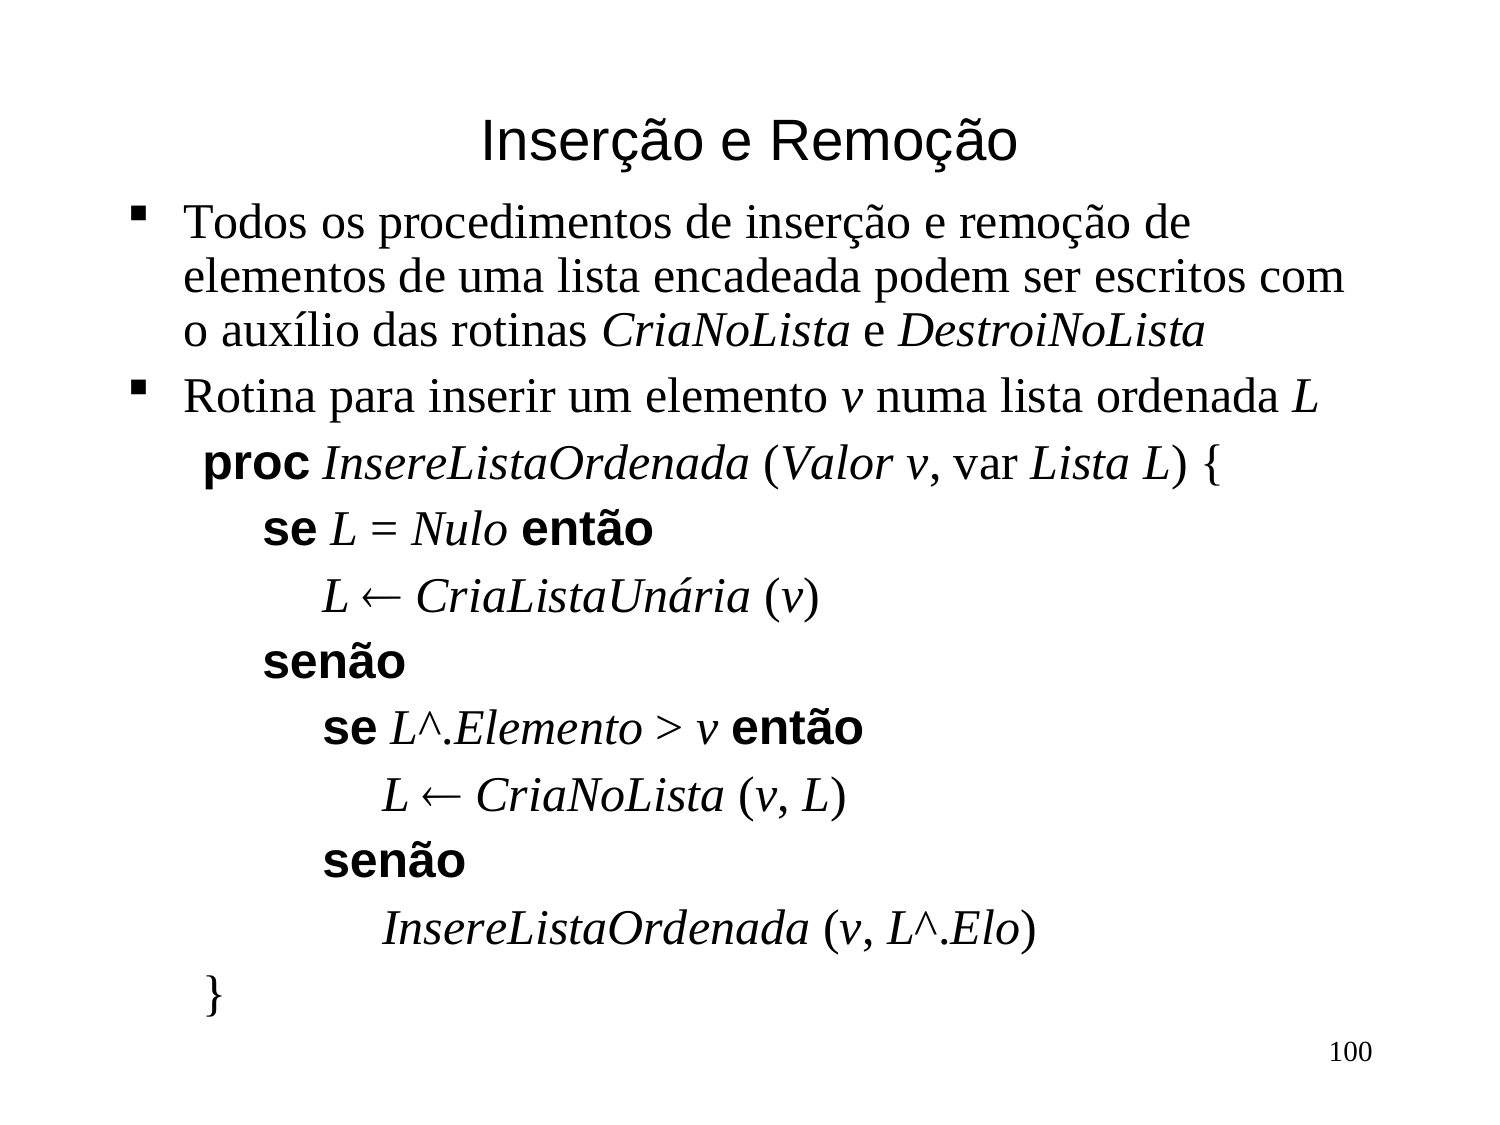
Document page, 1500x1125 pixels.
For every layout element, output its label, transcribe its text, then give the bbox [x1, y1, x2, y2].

title Inserção e Remoção [112, 99, 1388, 175]
list Todos os procedimentos de inserção e remoção de elementos de uma lista encadeada podem ser escritos com o auxílio das rotinas CriaNoLista e DestroiNoLista Rotina para inserir um elemento v numa lista ordenada L proc InsereListaOrdenada (Valor v, var Lista L) { se L = Nulo então L  CriaListaUnária (v) senão se L^.Elemento > v então L  CriaNoLista (v, L) senão InsereListaOrdenada (v, L^.Elo) } [112, 187, 1388, 1038]
